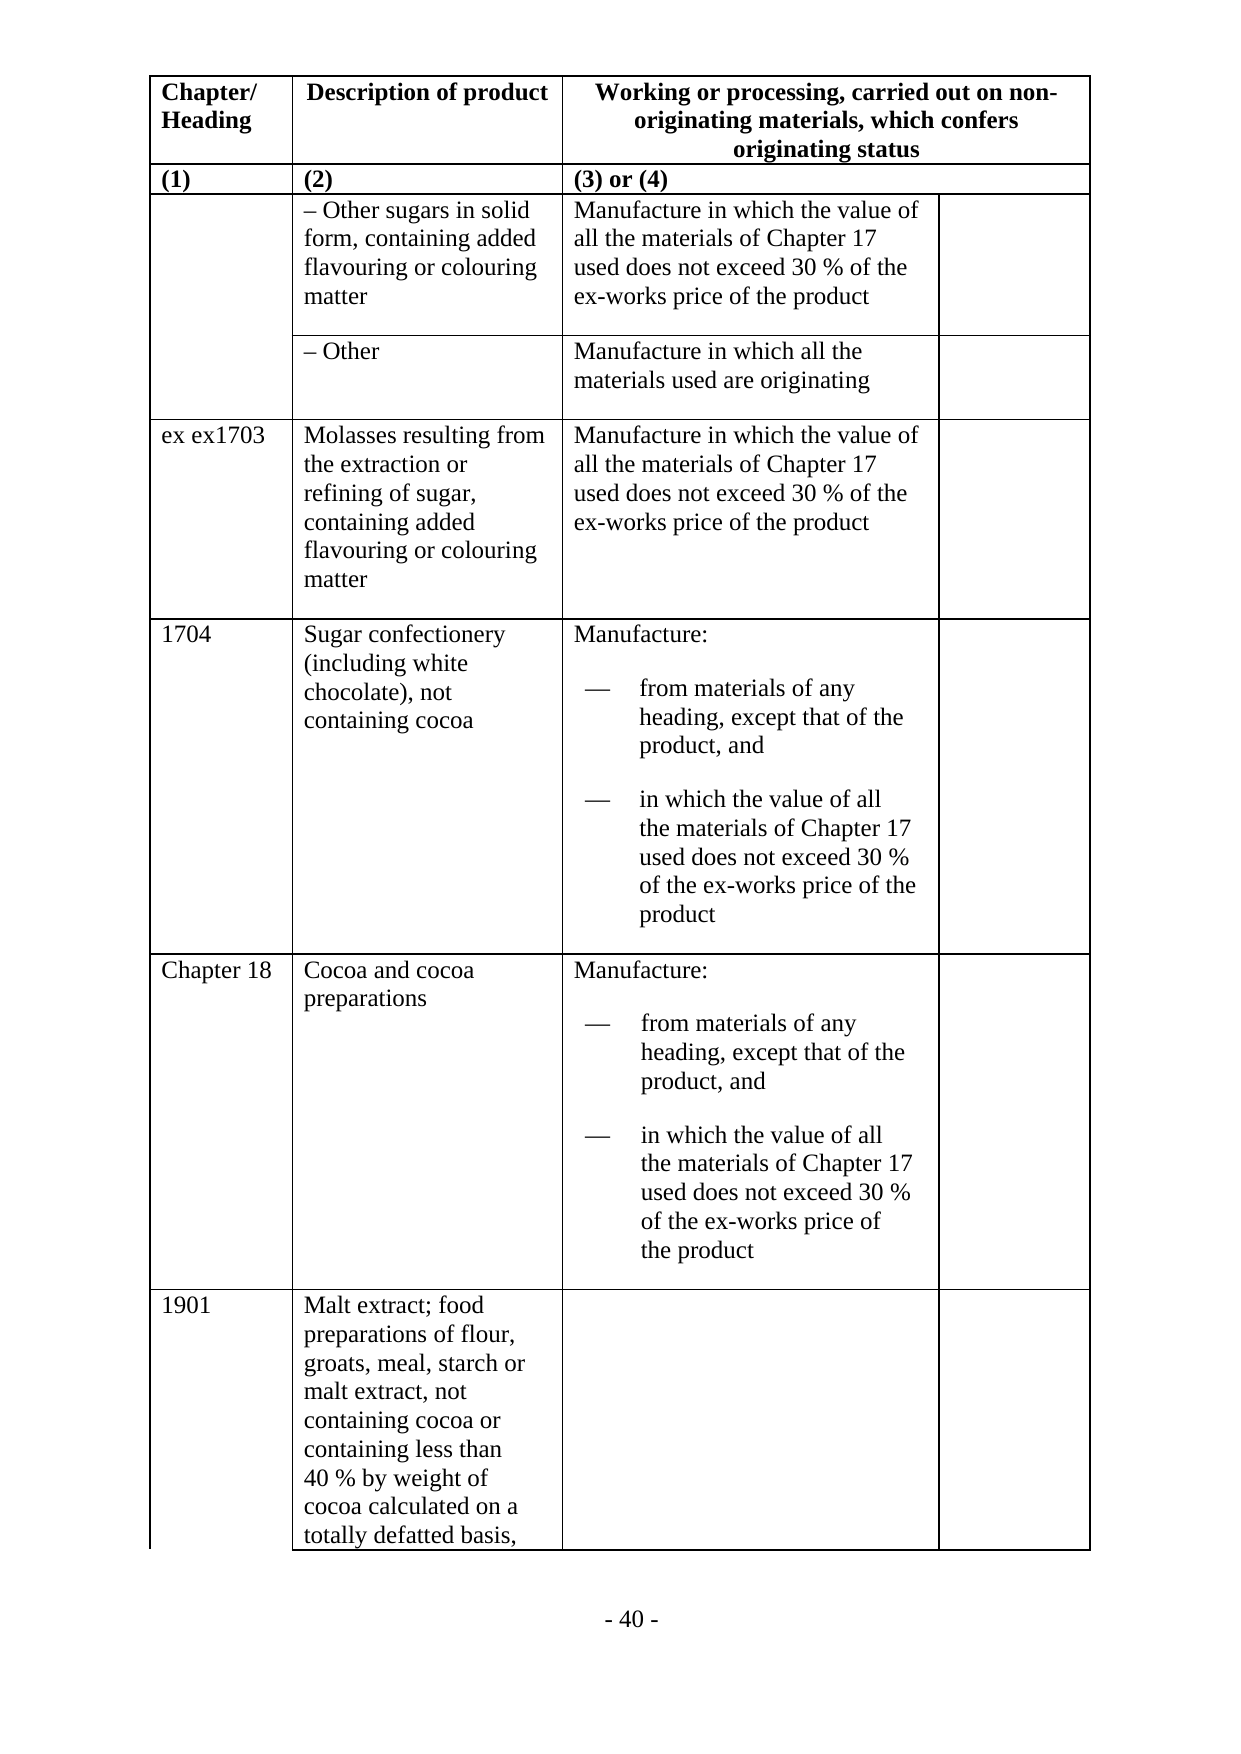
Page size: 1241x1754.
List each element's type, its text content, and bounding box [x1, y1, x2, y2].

table_cell [940, 195, 1089, 335]
table_cell Manufacture in which all the materials used are originating [563, 336, 938, 419]
table_cell Manufacture: [563, 620, 938, 953]
table_cell Manufacture in which the value of all the materials of Chapter 17 used does not exceed 30 % of the ex-works price of the product [563, 420, 938, 618]
table_cell – Other sugars in solid form, containing added flavouring or colouring matter [293, 195, 562, 335]
table_cell – Other [293, 336, 562, 419]
table_cell Chapter 18 [151, 955, 292, 1289]
table_cell 1901 [151, 1290, 292, 1549]
table_cell in which the value of all the materials of Chapter 17 used does not exceed 30 % of the ex-works price of the product [629, 1120, 928, 1288]
table_cell Malt extract; food preparations of flour, groats, meal, starch or malt extract, not containing cocoa or containing less than 40 % by weight of cocoa calculated on a totally defatted basis, [293, 1290, 562, 1549]
table_cell [940, 955, 1089, 1289]
table_cell Molasses resulting from the extraction or refining of sugar, containing added flavouring or colouring matter [293, 420, 562, 618]
table_cell Cocoa and cocoa preparations [293, 955, 562, 1289]
table_cell [940, 420, 1089, 618]
table_cell [940, 620, 1089, 953]
table_header Description of product [293, 77, 562, 163]
table_header from materials of any heading, except that of the product, and [628, 673, 928, 784]
table_header — [574, 1009, 629, 1120]
table_cell 1704 [151, 620, 292, 953]
table_cell ex ex1703 [151, 420, 292, 618]
table_cell [151, 195, 292, 335]
table_cell [151, 335, 292, 419]
table_header from materials of any heading, except that of the product, and [629, 1009, 928, 1120]
table_header Chapter/ Heading [151, 77, 292, 163]
table_cell [563, 1290, 938, 1549]
table_cell — [574, 784, 628, 953]
table_cell (1) [151, 165, 292, 193]
table_cell Manufacture: [563, 955, 938, 1289]
table_header — [574, 673, 628, 784]
table_cell — [574, 1120, 629, 1288]
table_cell Sugar confectionery (including white chocolate), not containing cocoa [293, 620, 562, 953]
table_cell [940, 336, 1089, 419]
table_cell in which the value of all the materials of Chapter 17 used does not exceed 30 % of the ex-works price of the product [628, 784, 928, 953]
table_cell Manufacture in which the value of all the materials of Chapter 17 used does not exceed 30 % of the ex-works price of the product [563, 195, 938, 335]
table_header Working or processing, carried out on non-originating materials, which confers originating status [563, 77, 1089, 163]
table_cell (2) [293, 165, 562, 193]
table_cell (3) or (4) [563, 165, 1089, 193]
table_cell [940, 1290, 1089, 1549]
